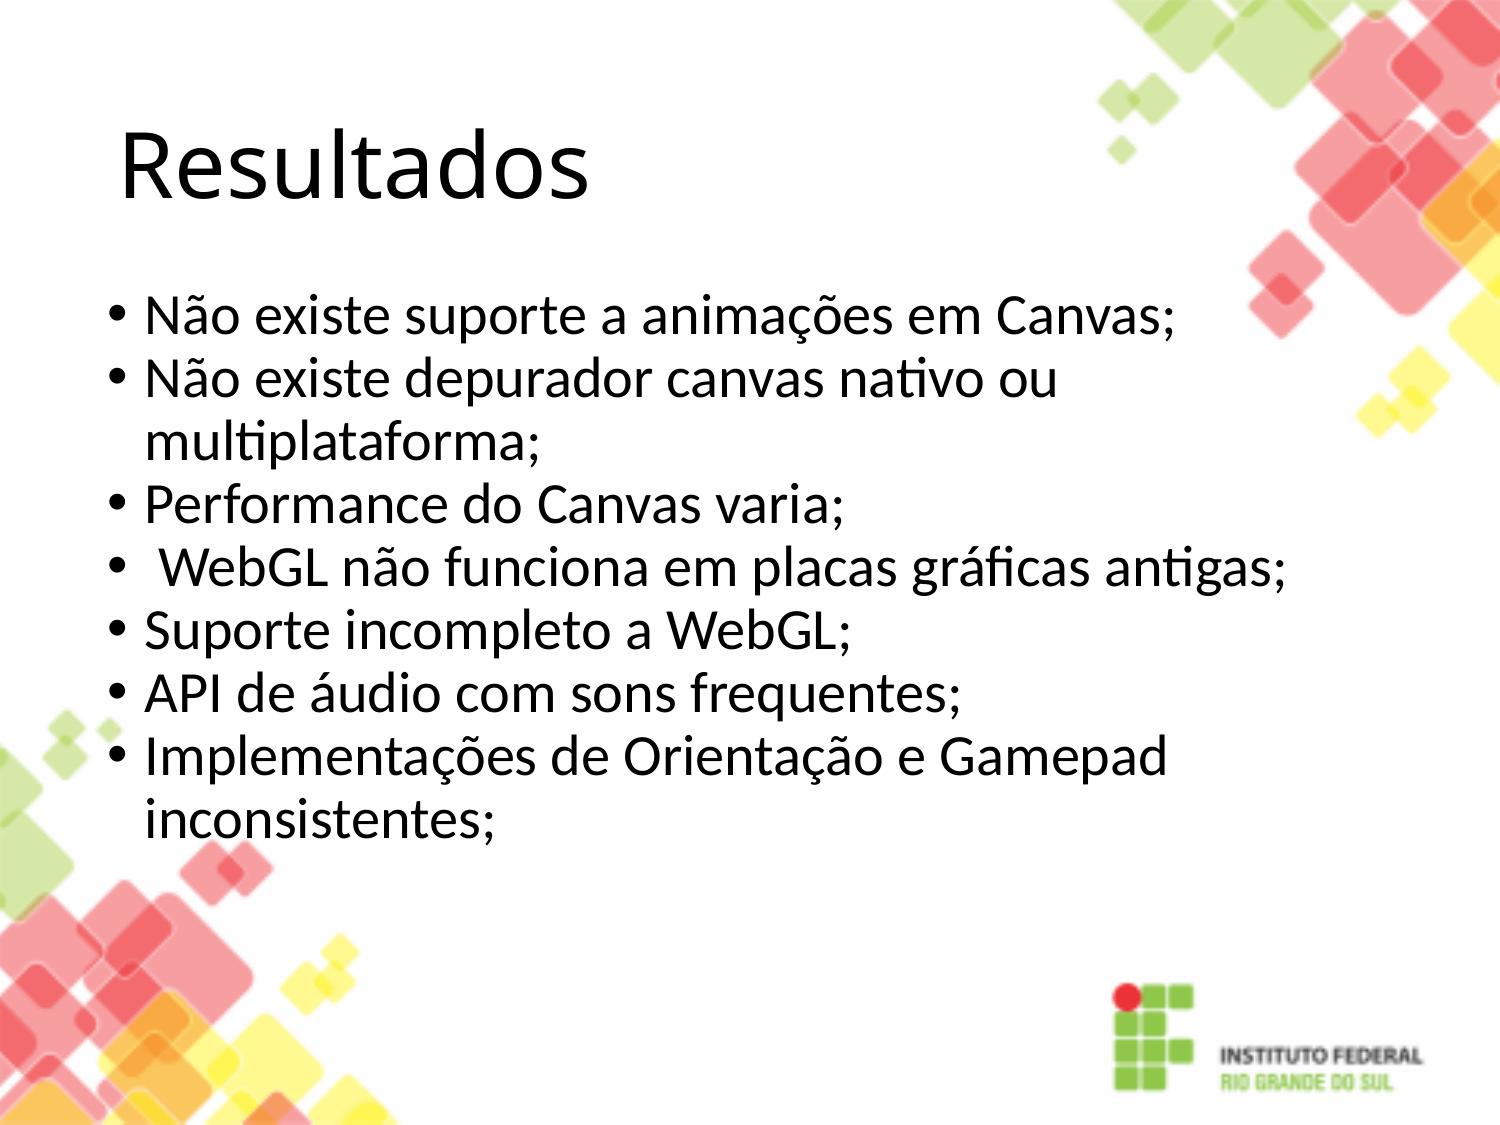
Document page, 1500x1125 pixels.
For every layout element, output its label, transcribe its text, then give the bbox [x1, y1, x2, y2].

text_box Não existe suporte a animações em Canvas; Não existe depurador canvas nativo ou multiplataforma; Performance do Canvas varia; WebGL não funciona em placas gráficas antigas; Suporte incompleto a WebGL; API de áudio com sons frequentes; Implementações de Orientação e Gamepad inconsistentes; [92, 277, 1387, 991]
text_box Resultados [103, 59, 1397, 278]
picture [0, 0, 1500, 1125]
